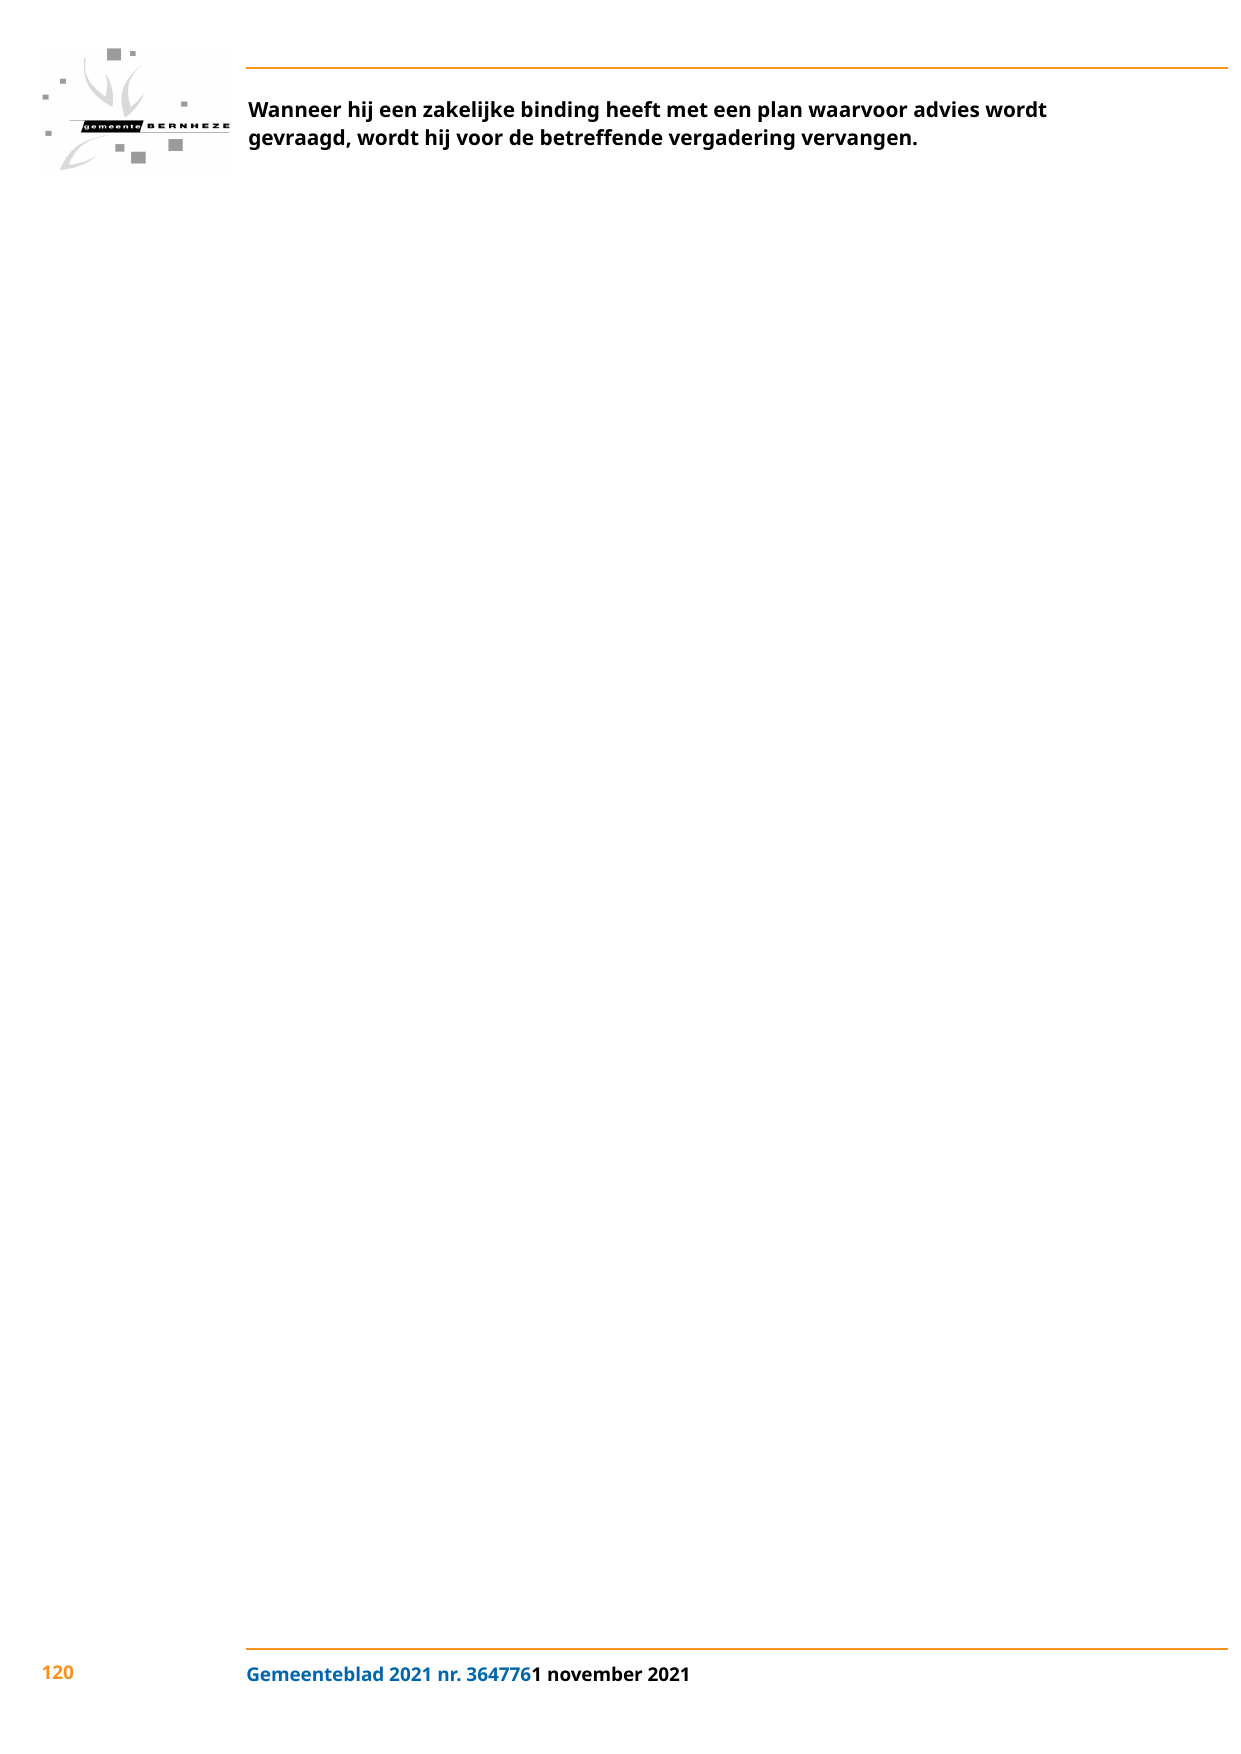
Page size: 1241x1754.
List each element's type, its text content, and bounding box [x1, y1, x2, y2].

text Wanneer hij een zakelijke binding heeft met een plan waarvoor advies wordt gevraagd, wordt hij voor de betreffende vergadering vervangen. [248, 95, 1152, 152]
picture [41, 47, 231, 172]
